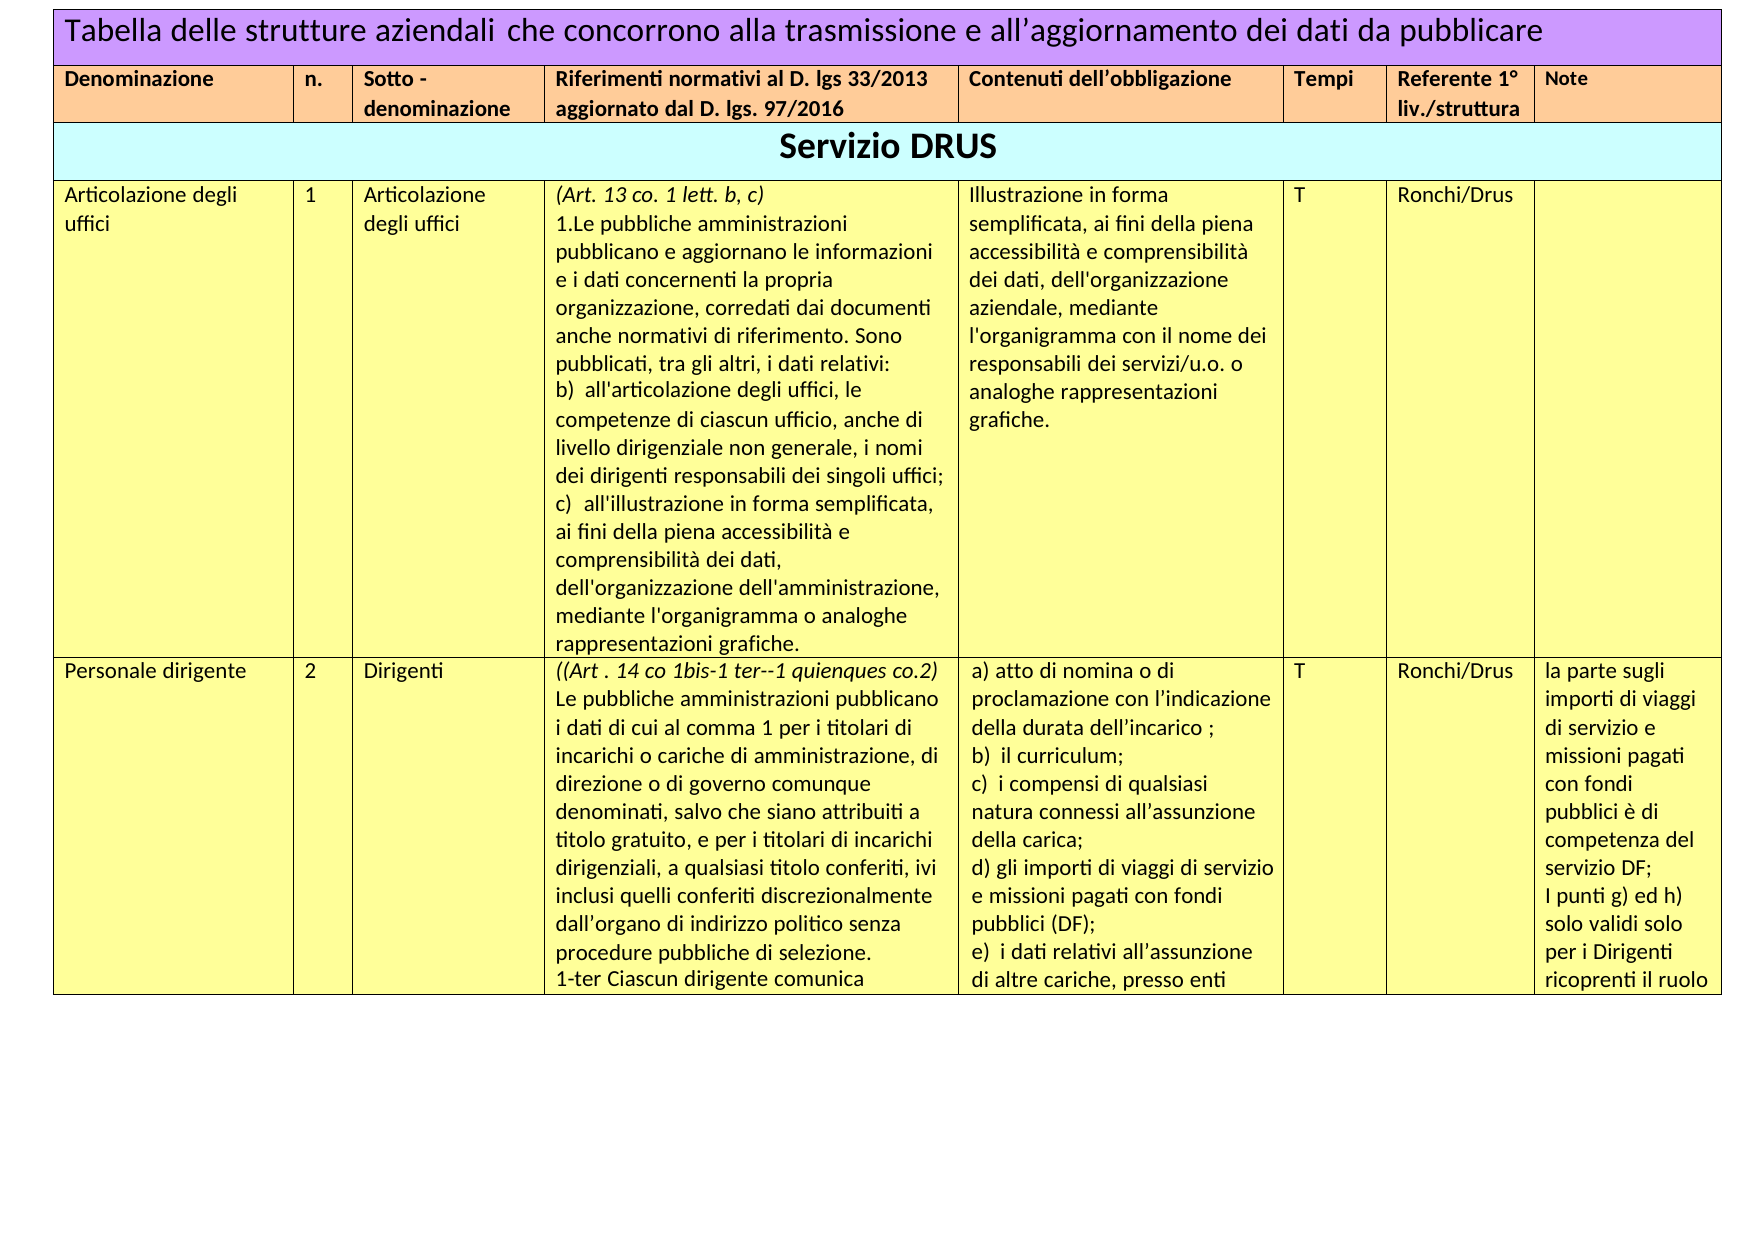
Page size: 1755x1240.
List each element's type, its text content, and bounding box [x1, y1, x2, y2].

table_cell Riferimenti normativi al D. lgs 33/2013 aggiornato dal D. lgs. 97/2016 [545, 66, 958, 122]
table_cell Note [1535, 66, 1721, 122]
table_cell Contenuti dell’obbligazione [959, 66, 1283, 122]
table_header Tabella delle strutture aziendali che concorrono alla trasmissione e all’aggiornamento dei dati da pubblicare [54, 10, 1721, 65]
table_cell Referente 1° liv./struttura [1387, 66, 1534, 122]
table_cell n. [294, 66, 352, 122]
table_cell (Art. 13 co. 1 lett. b, c) 1.Le pubbliche amministrazioni pubblicano e aggiornano le informazioni e i dati concernenti la propria organizzazione, corredati dai documenti anche normativi di riferimento. Sono pubblicati, tra gli altri, i dati relativi: b) all'articolazione degli uffici, le competenze di ciascun ufficio, anche di livello dirigenziale non generale, i nomi dei dirigenti responsabili dei singoli uffici; c) all'illustrazione in forma semplificata, ai fini della piena accessibilità e comprensibilità dei dati, dell'organizzazione dell'amministrazione, mediante l'organigramma o analoghe rappresentazioni grafiche. [545, 181, 958, 657]
table_cell 2 [294, 658, 352, 994]
table_cell Articolazione degli uffici [353, 181, 544, 657]
table_cell Dirigenti [353, 658, 544, 994]
table_cell ((Art . 14 co 1bis-1 ter--1 quienques co.2) Le pubbliche amministrazioni pubblicano i dati di cui al comma 1 per i titolari di incarichi o cariche di amministrazione, di direzione o di governo comunque denominati, salvo che siano attribuiti a titolo gratuito, e per i titolari di incarichi dirigenziali, a qualsiasi titolo conferiti, ivi inclusi quelli conferiti discrezionalmente dall’organo di indirizzo politico senza procedure pubbliche di selezione. 1-ter Ciascun dirigente comunica [545, 658, 958, 994]
table_cell Ronchi/Drus [1387, 658, 1534, 994]
table_cell Denominazione [54, 66, 293, 122]
table_cell Articolazione degli uffici [54, 181, 293, 657]
table_cell 1 [294, 181, 352, 657]
table_cell T [1284, 658, 1386, 994]
table_cell Sotto - denominazione [353, 66, 544, 122]
table_cell Tempi [1284, 66, 1386, 122]
table_cell a) atto di nomina o di proclamazione con l’indicazione della durata dell’incarico ; b) il curriculum; c) i compensi di qualsiasi natura connessi all’assunzione della carica; d) gli importi di viaggi di servizio e missioni pagati con fondi pubblici (DF); e) i dati relativi all’assunzione di altre cariche, presso enti [959, 658, 1283, 994]
table_cell la parte sugli importi di viaggi di servizio e missioni pagati con fondi pubblici è di competenza del servizio DF; I punti g) ed h) solo validi solo per i Dirigenti ricoprenti il ruolo [1535, 658, 1721, 994]
table_cell Ronchi/Drus [1387, 181, 1534, 657]
table_cell Servizio DRUS [54, 123, 1721, 180]
table_cell [1535, 181, 1721, 657]
table_cell Personale dirigente [54, 658, 293, 994]
table_cell Illustrazione in forma semplificata, ai fini della piena accessibilità e comprensibilità dei dati, dell'organizzazione aziendale, mediante l'organigramma con il nome dei responsabili dei servizi/u.o. o analoghe rappresentazioni grafiche. [959, 181, 1283, 657]
table_cell T [1284, 181, 1386, 657]
